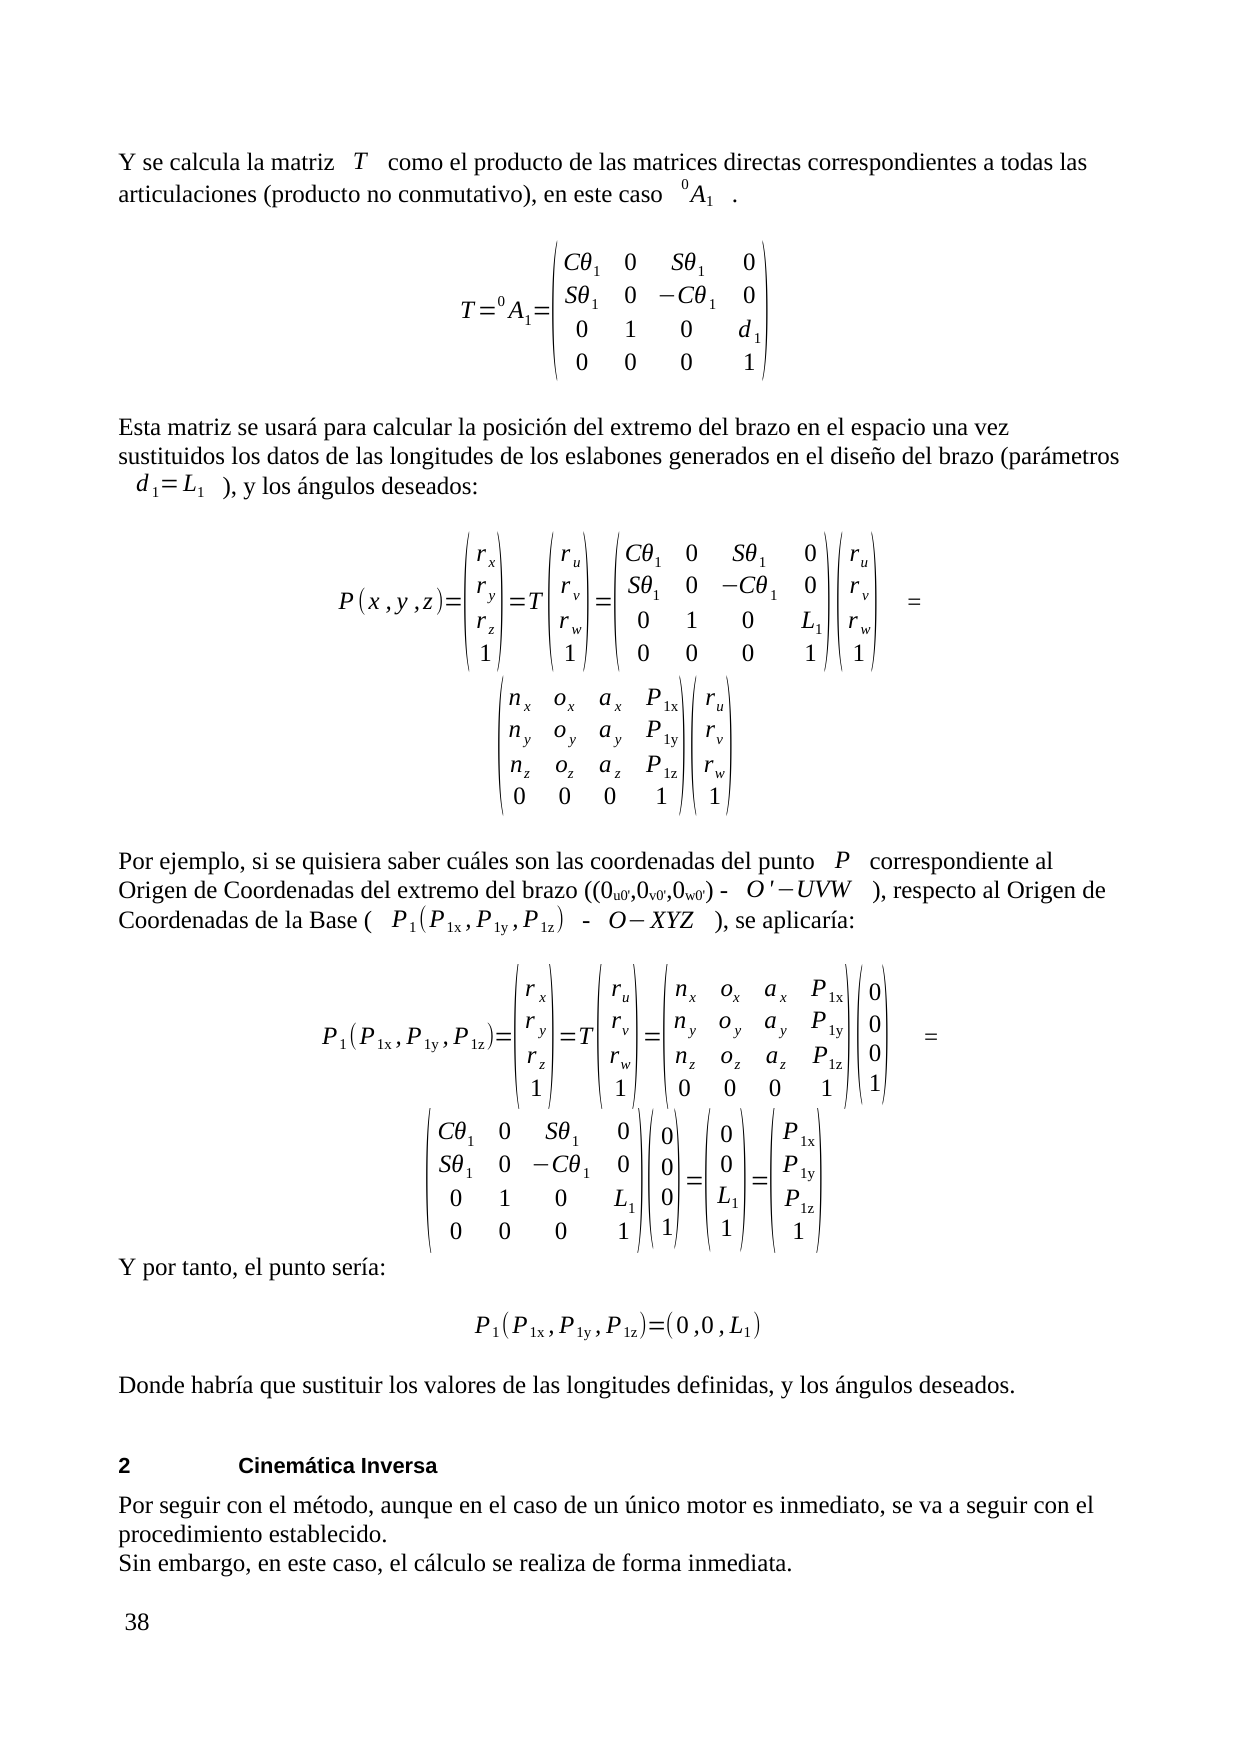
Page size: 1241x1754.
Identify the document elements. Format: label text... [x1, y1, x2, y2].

text Y por tanto, el punto sería: [118, 1252, 1122, 1281]
text Y se calcula la matrizcomo el producto de las matrices directas correspondientes a todas las articulaciones (producto no conmutativo), en este caso. [118, 147, 1122, 211]
text Sin embargo, en este caso, el cálculo se realiza de forma inmediata. [118, 1548, 1122, 1577]
text = [118, 965, 1122, 1108]
text = [118, 530, 1122, 674]
text Esta matriz se usará para calcular la posición del extremo del brazo en el espacio una vez sustituidos los datos de las longitudes de los eslabones generados en el diseño del brazo (parámetros ), y los ángulos deseados: [118, 412, 1122, 501]
text Por seguir con el método, aunque en el caso de un único motor es inmediato, se va a seguir con el procedimiento establecido. [118, 1491, 1122, 1548]
text Por ejemplo, si se quisiera saber cuáles son las coordenadas del puntocorrespondiente al Origen de Coordenadas del extremo del brazo ((0u0',0v0',0w0') -), respecto al Origen de Coordenadas de la Base (-), se aplicaría: [118, 846, 1122, 936]
subtitle Cinemática Inversa [118, 1453, 1122, 1478]
text Donde habría que sustituir los valores de las longitudes definidas, y los ángulos deseados. [118, 1370, 1122, 1399]
